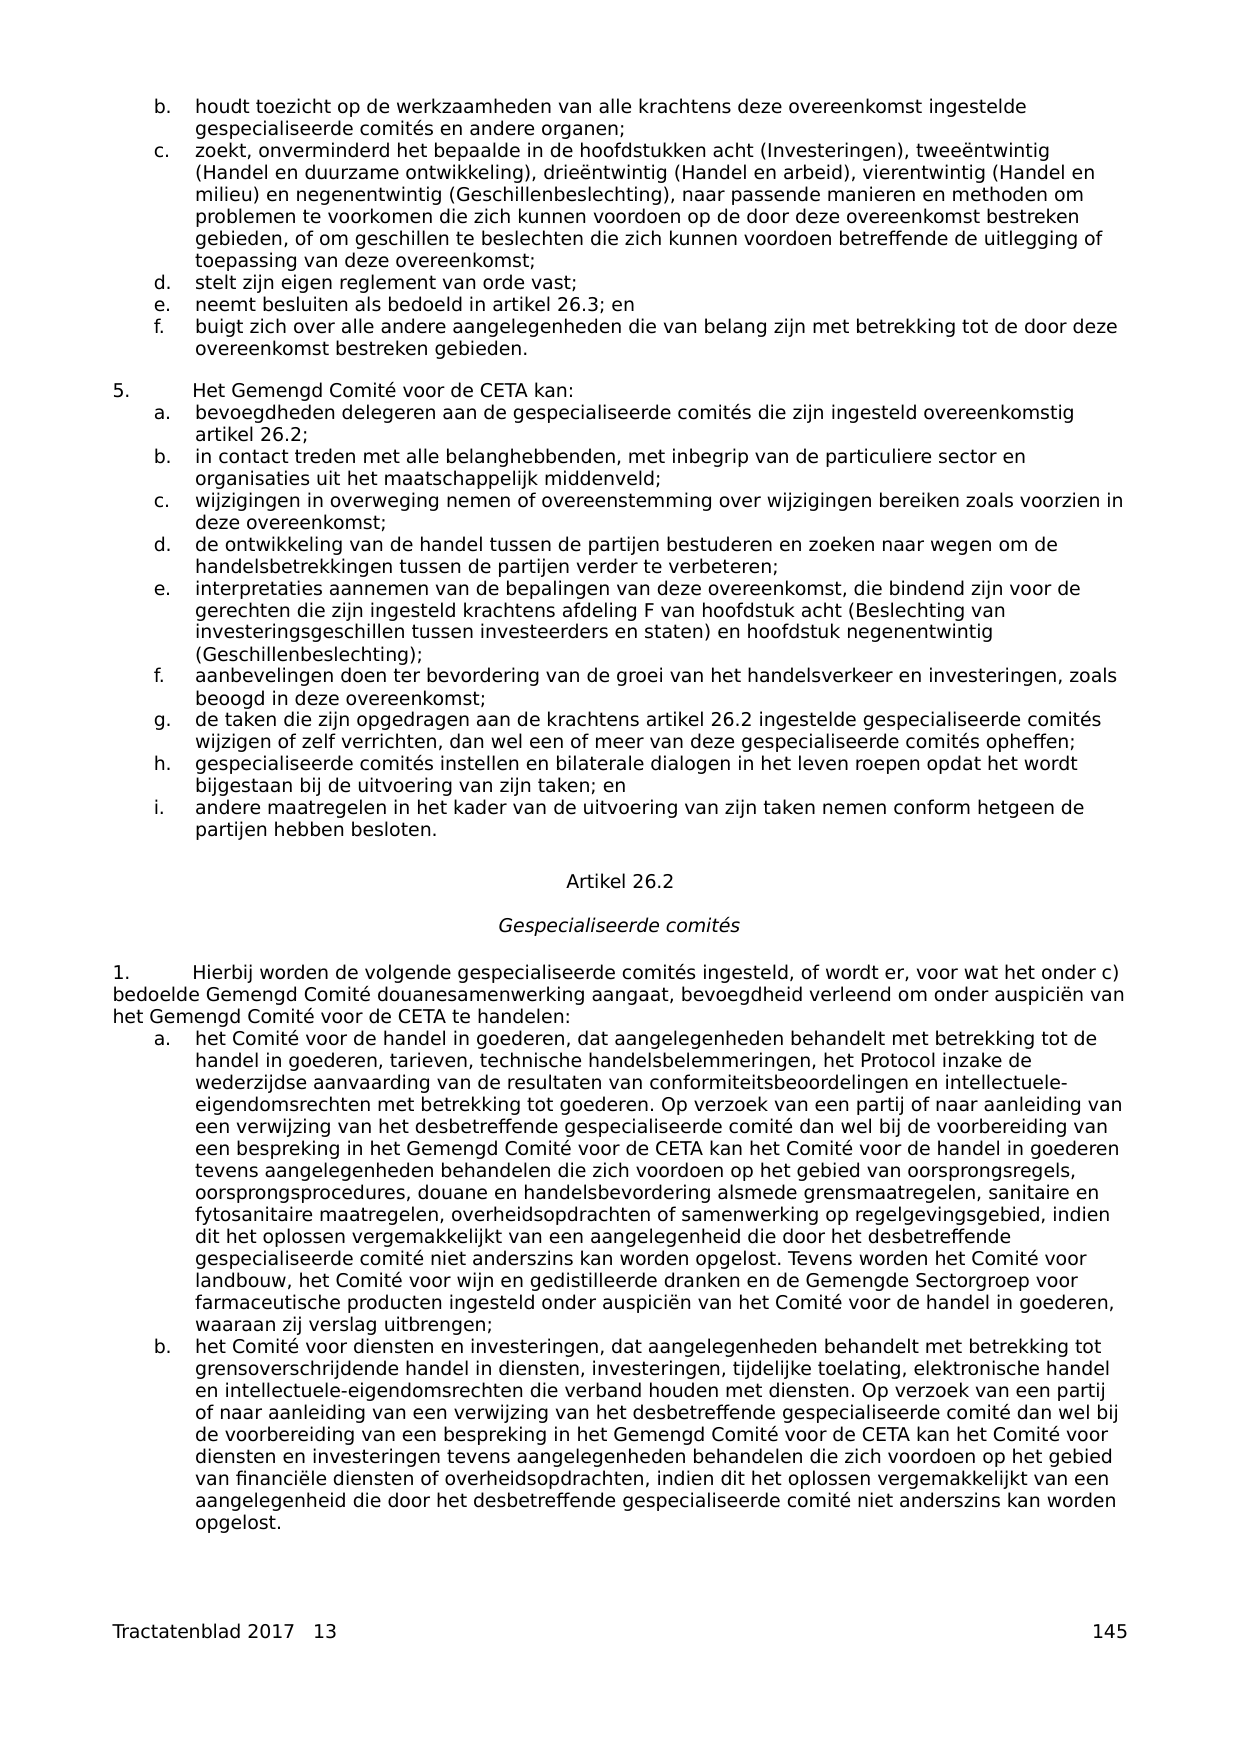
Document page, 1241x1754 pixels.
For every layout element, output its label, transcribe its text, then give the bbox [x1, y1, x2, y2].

text b. houdt toezicht op de werkzaamheden van alle krachtens deze overeenkomst ingestelde gespecialiseerde comités en andere organen; [153, 96, 1128, 140]
subtitle Artikel 26.2 Gespecialiseerde comités [112, 871, 1128, 937]
text d. stelt zijn eigen reglement van orde vast; [153, 272, 1128, 294]
text 1. Hierbij worden de volgende gespecialiseerde comités ingesteld, of wordt er, voor wat het onder c) bedoelde Gemengd Comité douanesamenwerking aangaat, bevoegdheid verleend om onder auspiciën van het Gemengd Comité voor de CETA te handelen: [112, 962, 1128, 1028]
text i. andere maatregelen in het kader van de uitvoering van zijn taken nemen conform hetgeen de partijen hebben besloten. [153, 797, 1128, 841]
text c. wijzigingen in overweging nemen of overeenstemming over wijzigingen bereiken zoals voorzien in deze overeenkomst; [153, 489, 1128, 533]
text 5. Het Gemengd Comité voor de CETA kan: [112, 380, 1128, 402]
text g. de taken die zijn opgedragen aan de krachtens artikel 26.2 ingestelde gespecialiseerde comités wijzigen of zelf verrichten, dan wel een of meer van deze gespecialiseerde comités opheffen; [153, 709, 1128, 753]
text b. in contact treden met alle belanghebbenden, met inbegrip van de particuliere sector en organisaties uit het maatschappelijk middenveld; [153, 446, 1128, 489]
text h. gespecialiseerde comités instellen en bilaterale dialogen in het leven roepen opdat het wordt bijgestaan bij de uitvoering van zijn taken; en [153, 753, 1128, 797]
text f. buigt zich over alle andere aangelegenheden die van belang zijn met betrekking tot de door deze overeenkomst bestreken gebieden. [153, 316, 1128, 360]
text a. het Comité voor de handel in goederen, dat aangelegenheden behandelt met betrekking tot de handel in goederen, tarieven, technische handelsbelemmeringen, het Protocol inzake de wederzijdse aanvaarding van de resultaten van conformiteitsbeoordelingen en intellectuele-eigendomsrechten met betrekking tot goederen. Op verzoek van een partij of naar aanleiding van een verwijzing van het desbetreffende gespecialiseerde comité dan wel bij de voorbereiding van een bespreking in het Gemengd Comité voor de CETA kan het Comité voor de handel in goederen tevens aangelegenheden behandelen die zich voordoen op het gebied van oorsprongsregels, oorsprongsprocedures, douane en handelsbevordering alsmede grensmaatregelen, sanitaire en fytosanitaire maatregelen, overheidsopdrachten of samenwerking op regelgevingsgebied, indien dit het oplossen vergemakkelijkt van een aangelegenheid die door het desbetreffende gespecialiseerde comité niet anderszins kan worden opgelost. Tevens worden het Comité voor landbouw, het Comité voor wijn en gedistilleerde dranken en de Gemengde Sectorgroep voor farmaceutische producten ingesteld onder auspiciën van het Comité voor de handel in goederen, waaraan zij verslag uitbrengen; [153, 1028, 1128, 1336]
text e. neemt besluiten als bedoeld in artikel 26.3; en [153, 294, 1128, 316]
text c. zoekt, onverminderd het bepaalde in de hoofdstukken acht (Investeringen), tweeëntwintig (Handel en duurzame ontwikkeling), drieëntwintig (Handel en arbeid), vierentwintig (Handel en milieu) en negenentwintig (Geschillenbeslechting), naar passende manieren en methoden om problemen te voorkomen die zich kunnen voordoen op de door deze overeenkomst bestreken gebieden, of om geschillen te beslechten die zich kunnen voordoen betreffende de uitlegging of toepassing van deze overeenkomst; [153, 140, 1128, 272]
text f. aanbevelingen doen ter bevordering van de groei van het handelsverkeer en investeringen, zoals beoogd in deze overeenkomst; [153, 665, 1128, 709]
text d. de ontwikkeling van de handel tussen de partijen bestuderen en zoeken naar wegen om de handelsbetrekkingen tussen de partijen verder te verbeteren; [153, 533, 1128, 577]
text e. interpretaties aannemen van de bepalingen van deze overeenkomst, die bindend zijn voor de gerechten die zijn ingesteld krachtens afdeling F van hoofdstuk acht (Beslechting van investeringsgeschillen tussen investeerders en staten) en hoofdstuk negenentwintig (Geschillenbeslechting); [153, 577, 1128, 665]
text b. het Comité voor diensten en investeringen, dat aangelegenheden behandelt met betrekking tot grensoverschrijdende handel in diensten, investeringen, tijdelijke toelating, elektronische handel en intellectuele-eigendomsrechten die verband houden met diensten. Op verzoek van een partij of naar aanleiding van een verwijzing van het desbetreffende gespecialiseerde comité dan wel bij de voorbereiding van een bespreking in het Gemengd Comité voor de CETA kan het Comité voor diensten en investeringen tevens aangelegenheden behandelen die zich voordoen op het gebied van financiële diensten of overheidsopdrachten, indien dit het oplossen vergemakkelijkt van een aangelegenheid die door het desbetreffende gespecialiseerde comité niet anderszins kan worden opgelost. [153, 1336, 1128, 1534]
text a. bevoegdheden delegeren aan de gespecialiseerde comités die zijn ingesteld overeenkomstig artikel 26.2; [153, 402, 1128, 446]
